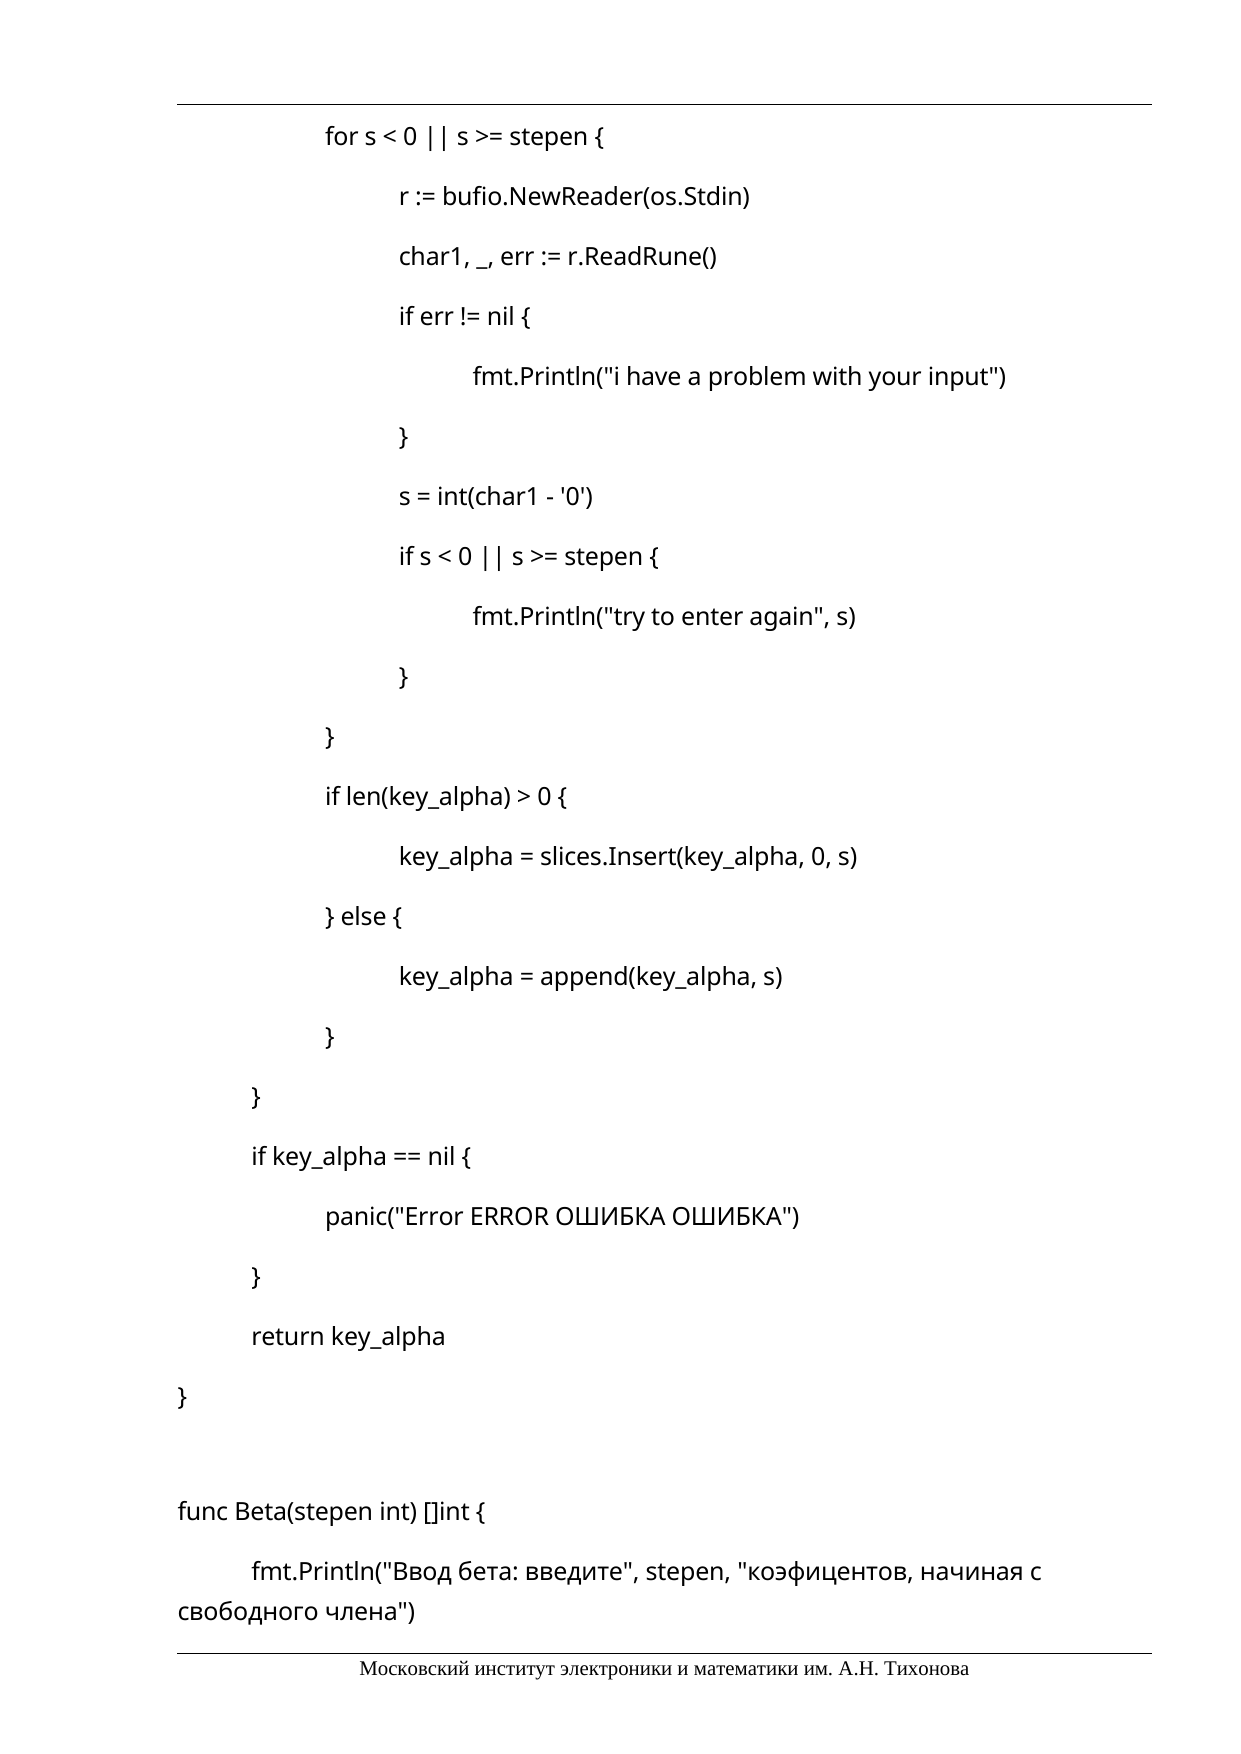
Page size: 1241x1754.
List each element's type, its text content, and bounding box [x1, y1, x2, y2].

text } [177, 658, 1152, 692]
text } [177, 718, 1152, 752]
text } [177, 418, 1152, 452]
text if err != nil { [177, 298, 1152, 332]
text fmt.Println("try to enter again", s) [177, 598, 1152, 632]
text } else { [177, 898, 1152, 932]
text return key_alpha [177, 1318, 1152, 1352]
text if s < 0 || s >= stepen { [177, 538, 1152, 572]
text func Beta(stepen int) []int { [177, 1494, 1152, 1528]
text r := bufio.NewReader(os.Stdin) [177, 178, 1152, 212]
text char1, _, err := r.ReadRune() [177, 238, 1152, 272]
text key_alpha = slices.Insert(key_alpha, 0, s) [177, 838, 1152, 872]
text } [177, 1378, 1152, 1412]
text panic("Error ERROR ОШИБКА ОШИБКА") [177, 1198, 1152, 1232]
text } [177, 1258, 1152, 1292]
text fmt.Println("i have a problem with your input") [177, 358, 1152, 392]
text } [177, 1018, 1152, 1052]
text fmt.Println("Ввод бета: введите", stepen, "коэфицентов, начиная с свободного члена") [177, 1554, 1152, 1627]
text s = int(char1 - '0') [177, 478, 1152, 512]
text } [177, 1078, 1152, 1112]
text key_alpha = append(key_alpha, s) [177, 958, 1152, 992]
text if key_alpha == nil { [177, 1138, 1152, 1172]
text for s < 0 || s >= stepen { [177, 118, 1152, 152]
text if len(key_alpha) > 0 { [177, 778, 1152, 812]
